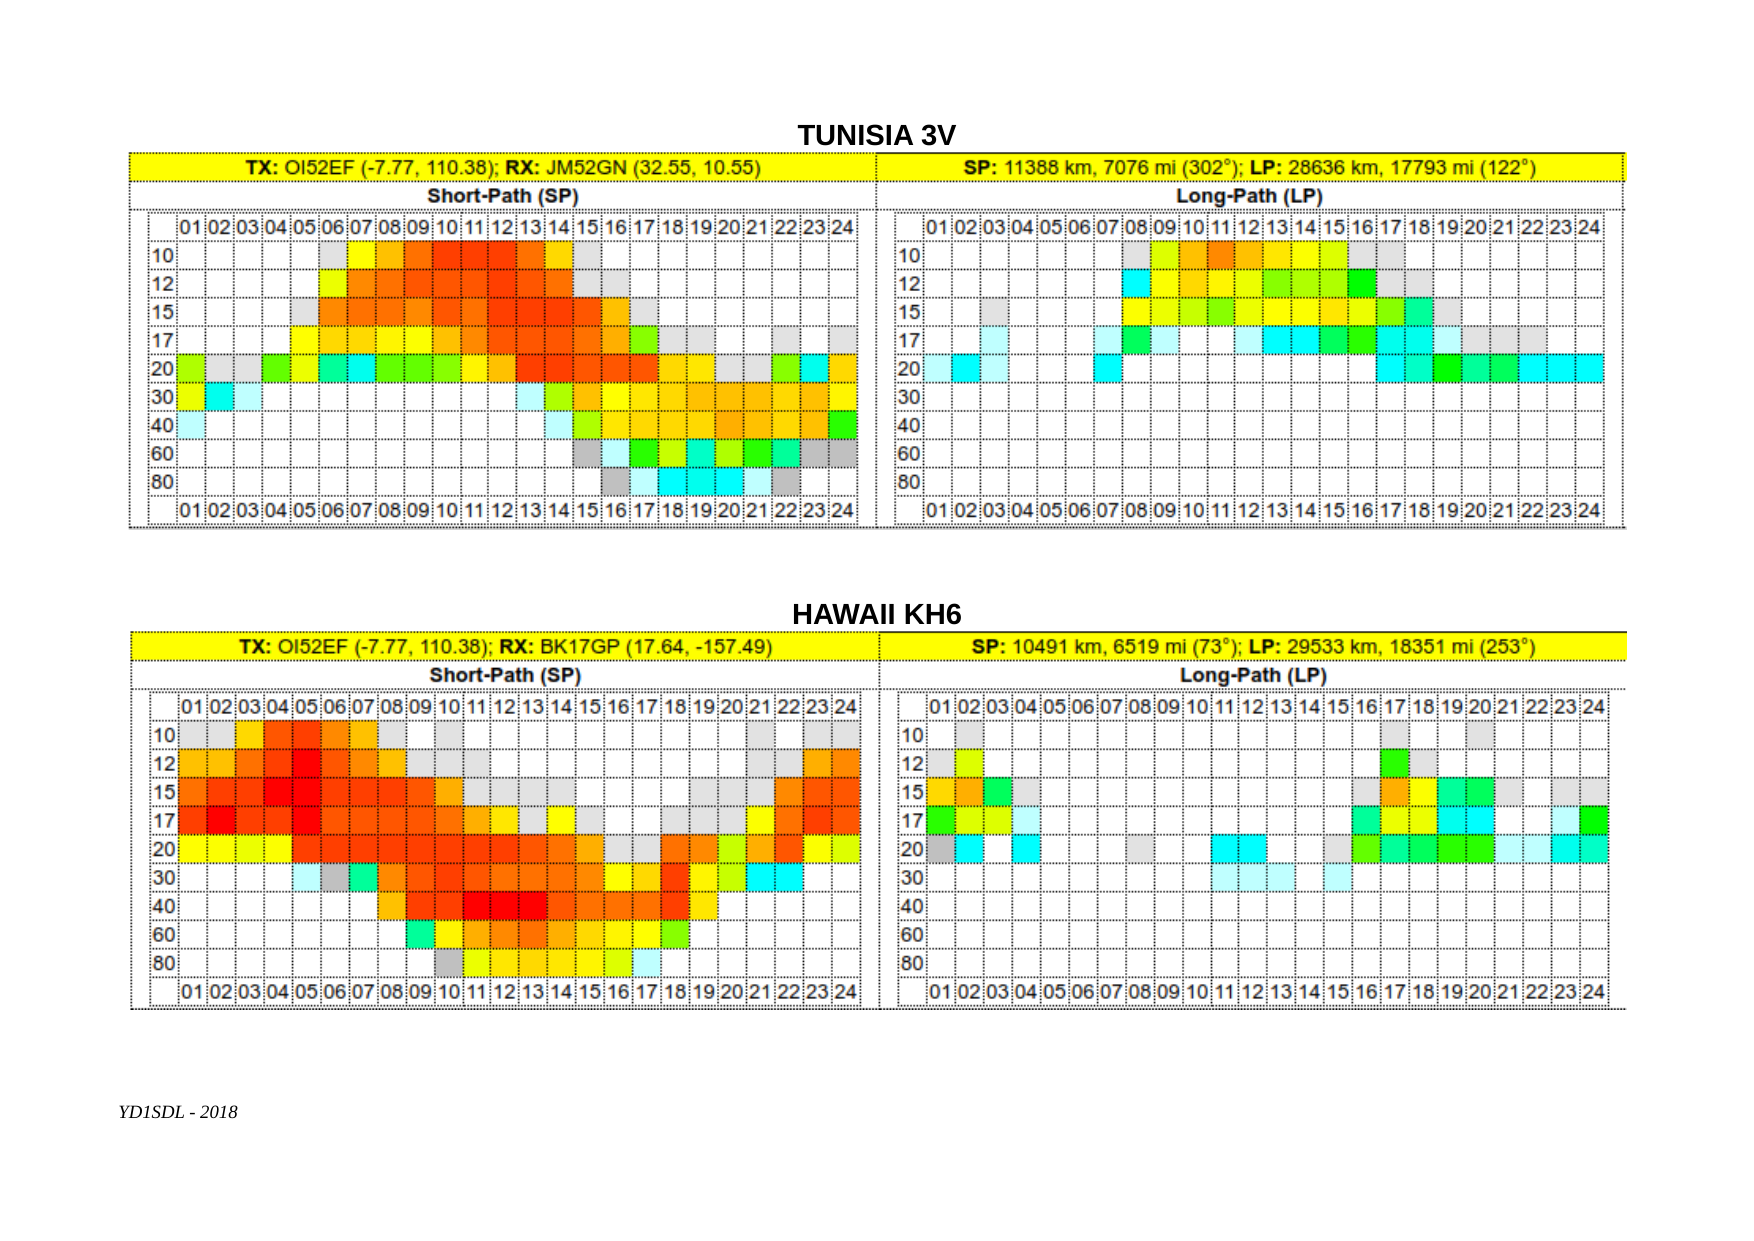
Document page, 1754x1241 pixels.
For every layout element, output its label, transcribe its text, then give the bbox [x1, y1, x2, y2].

picture [127, 151, 1627, 530]
text TUNISIA 3V [118, 118, 1636, 152]
text HAWAII KH6 [118, 597, 1636, 630]
picture [127, 630, 1627, 1010]
